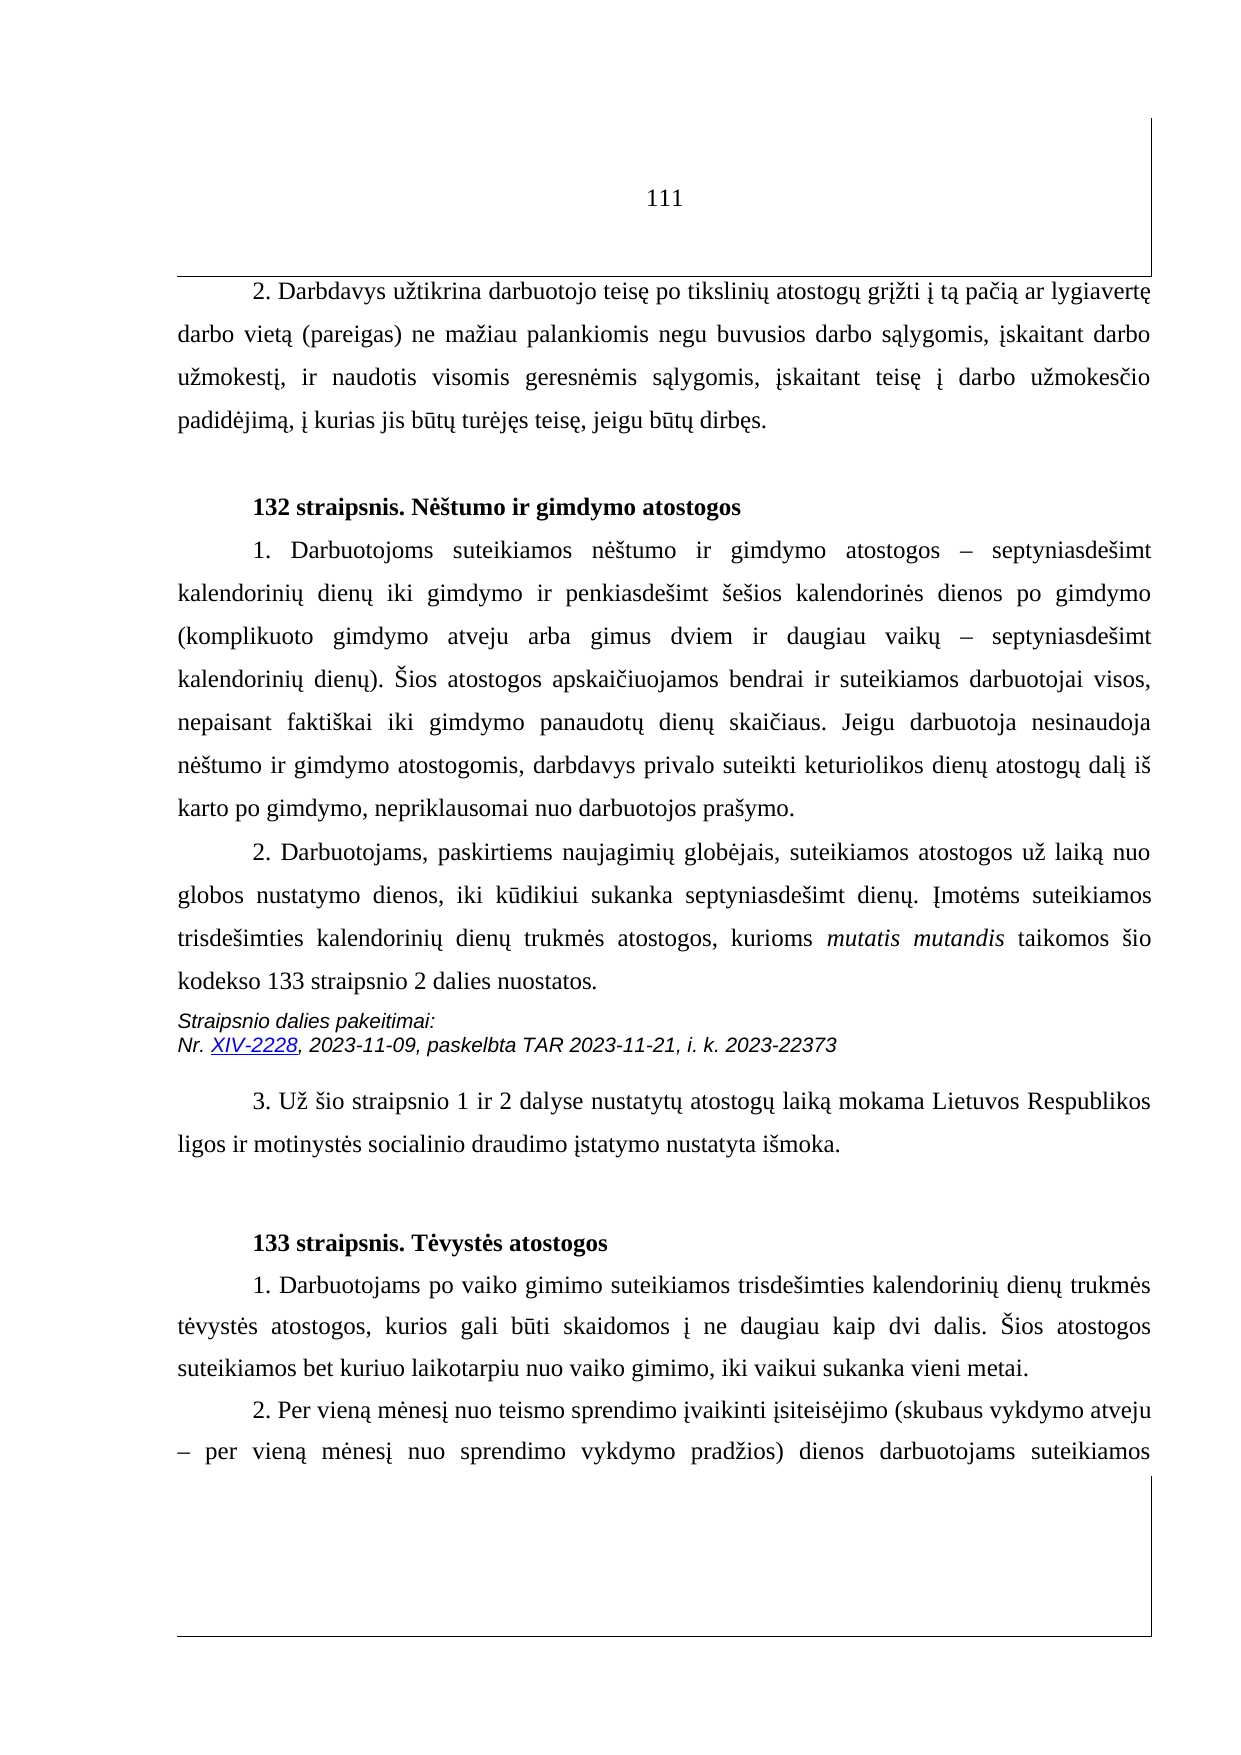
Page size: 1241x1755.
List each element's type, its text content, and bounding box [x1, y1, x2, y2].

text 1. Darbuotojams po vaiko gimimo suteikiamos trisdešimties kalendorinių dienų trukmės tėvystės atostogos, kurios gali būti skaidomos į ne daugiau kaip dvi dalis. Šios atostogos suteikiamos bet kuriuo laikotarpiu nuo vaiko gimimo, iki vaikui sukanka vieni metai. [177, 1257, 1152, 1382]
text 2. Per vieną mėnesį nuo teismo sprendimo įvaikinti įsiteisėjimo (skubaus vykdymo atveju – per vieną mėnesį nuo sprendimo vykdymo pradžios) dienos darbuotojams suteikiamos [177, 1382, 1152, 1465]
text Straipsnio dalies pakeitimai: [177, 1009, 1152, 1033]
text 3. Už šio straipsnio 1 ir 2 dalyse nustatytų atostogų laiką mokama Lietuvos Respublikos ligos ir motinystės socialinio draudimo įstatymo nustatyta išmoka. [177, 1086, 1152, 1158]
subtitle 132 straipsnis. Nėštumo ir gimdymo atostogos [177, 492, 1152, 520]
subtitle 133 straipsnis. Tėvystės atostogos [177, 1215, 1152, 1257]
text 1. Darbuotojoms suteikiamos nėštumo ir gimdymo atostogos – septyniasdešimt kalendorinių dienų iki gimdymo ir penkiasdešimt šešios kalendorinės dienos po gimdymo (komplikuoto gimdymo atveju arba gimus dviem ir daugiau vaikų – septyniasdešimt kalendorinių dienų). Šios atostogos apskaičiuojamos bendrai ir suteikiamos darbuotojai visos, nepaisant faktiškai iki gimdymo panaudotų dienų skaičiaus. Jeigu darbuotoja nesinaudoja nėštumo ir gimdymo atostogomis, darbdavys privalo suteikti keturiolikos dienų atostogų dalį iš karto po gimdymo, nepriklausomai nuo darbuotojos prašymo. [177, 535, 1152, 822]
text 2. Darbuotojams, paskirtiems naujagimių globėjais, suteikiamos atostogos už laiką nuo globos nustatymo dienos, iki kūdikiui sukanka septyniasdešimt dienų. Įmotėms suteikiamos trisdešimties kalendorinių dienų trukmės atostogos, kurioms mutatis mutandis taikomos šio kodekso 133 straipsnio 2 dalies nuostatos. [177, 837, 1152, 995]
text 2. Darbdavys užtikrina darbuotojo teisę po tikslinių atostogų grįžti į tą pačią ar lygiavertę darbo vietą (pareigas) ne mažiau palankiomis negu buvusios darbo sąlygomis, įskaitant darbo užmokestį, ir naudotis visomis geresnėmis sąlygomis, įskaitant teisę į darbo užmokesčio padidėjimą, į kurias jis būtų turėjęs teisę, jeigu būtų dirbęs. [177, 276, 1152, 434]
text Nr. XIV-2228, 2023-11-09, paskelbta TAR 2023-11-21, i. k. 2023-22373 [177, 1033, 1152, 1057]
